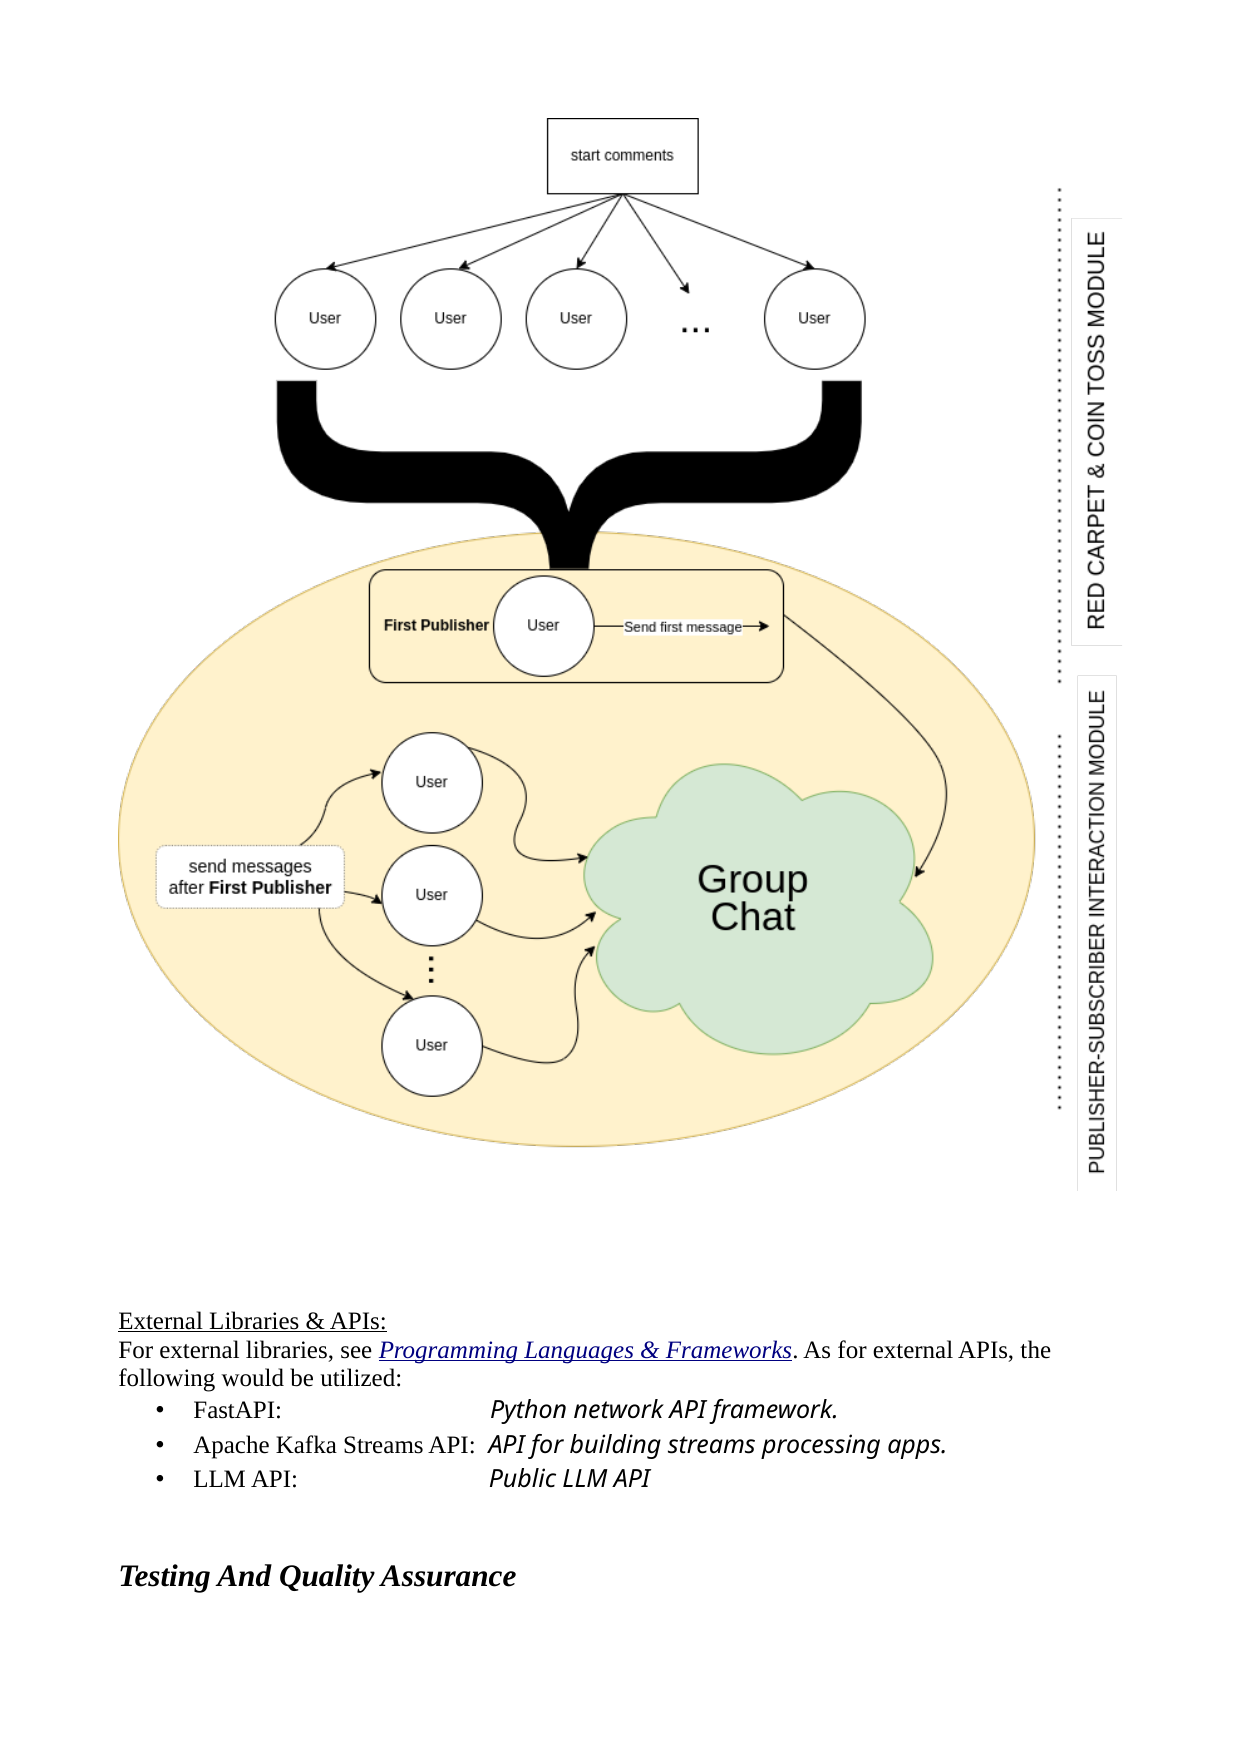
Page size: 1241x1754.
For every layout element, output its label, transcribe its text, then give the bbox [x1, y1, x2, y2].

list Apache Kafka Streams API: API for building streams processing apps. [156, 1426, 1122, 1460]
text External Libraries & APIs: For external libraries, see Programming Languages & Frameworks. As for external APIs, the following would be utilized: [118, 1306, 1122, 1392]
picture [118, 118, 1123, 1191]
list LLM API: Public LLM API [156, 1460, 1122, 1494]
list FastAPI: Python network API framework. [156, 1392, 1122, 1426]
text Testing And Quality Assurance [118, 1528, 1122, 1593]
